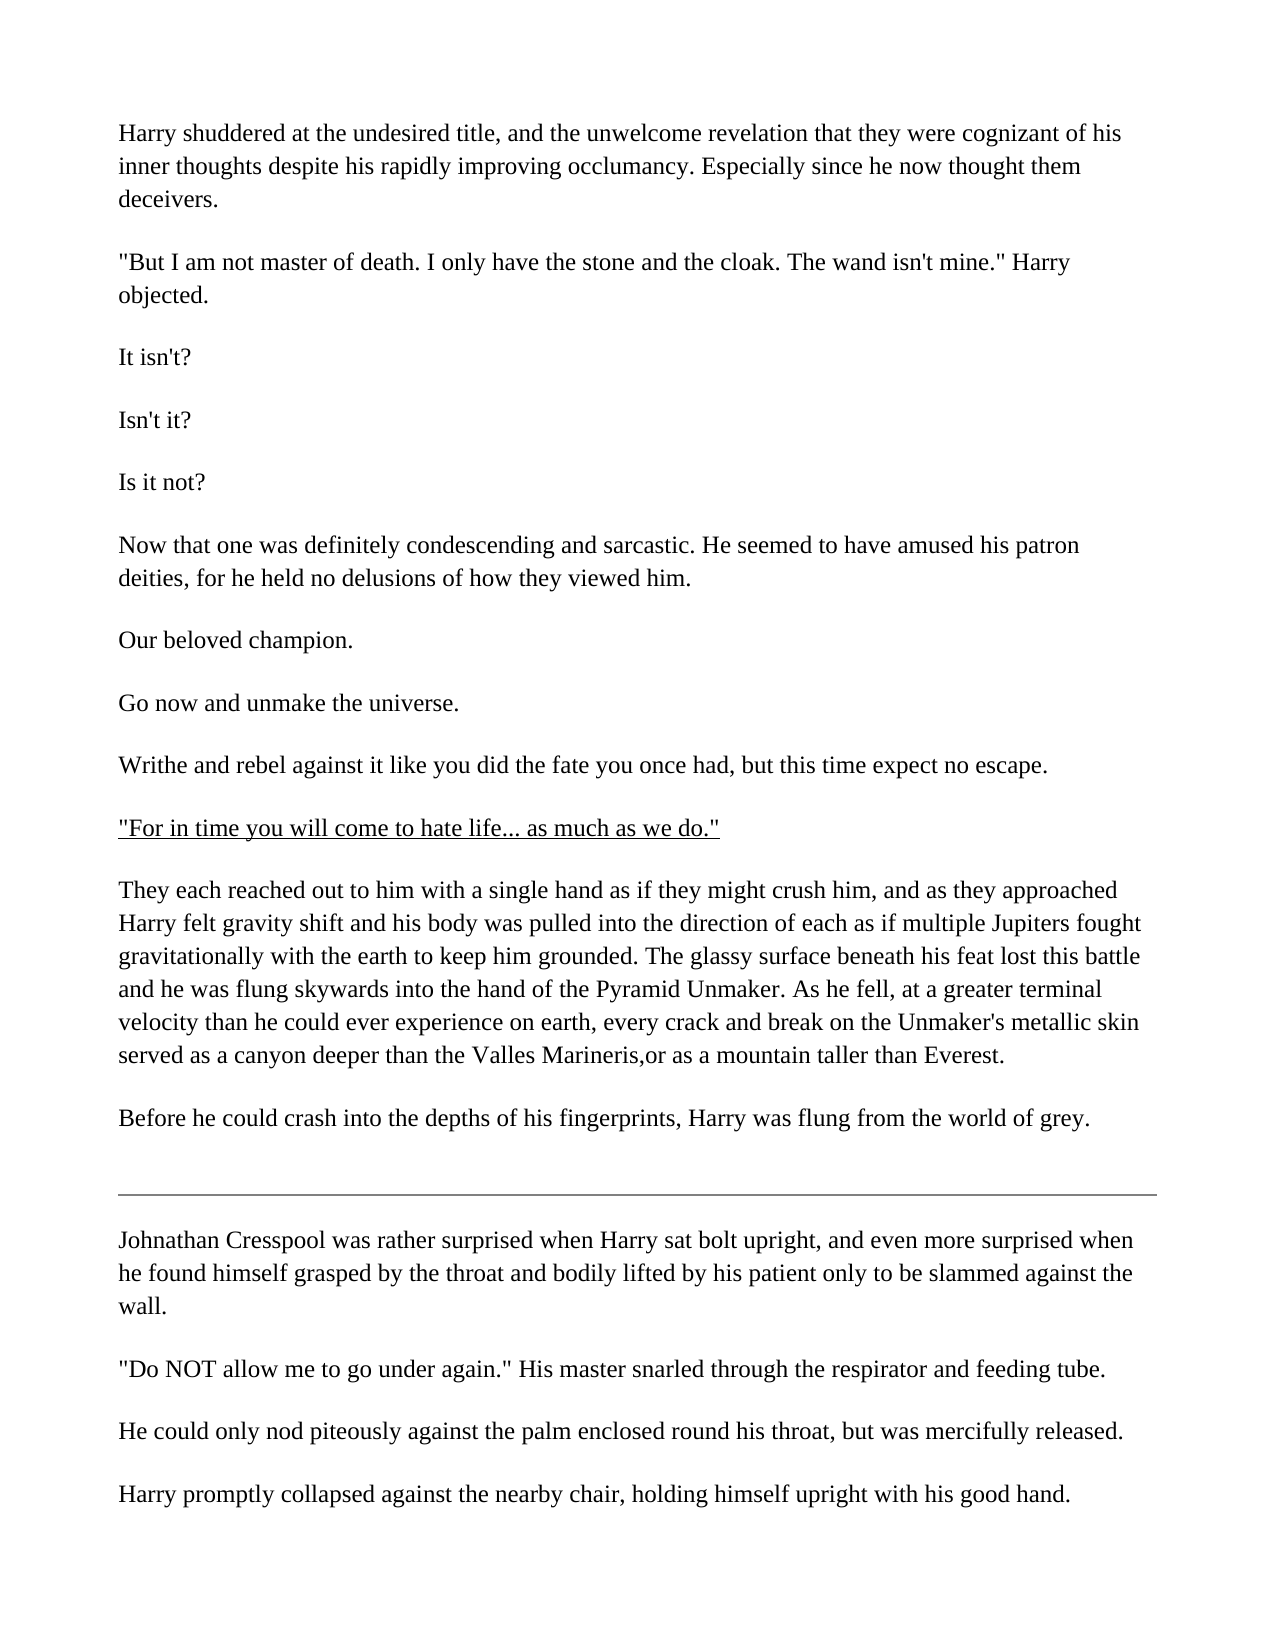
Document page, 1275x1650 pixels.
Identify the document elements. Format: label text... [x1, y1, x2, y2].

text They each reached out to him with a single hand as if they might crush him, and as they approached Harry felt gravity shift and his body was pulled into the direction of each as if multiple Jupiters fought gravitationally with the earth to keep him grounded. The glassy surface beneath his feat lost this battle and he was flung skywards into the hand of the Pyramid Unmaker. As he fell, at a greater terminal velocity than he could ever experience on earth, every crack and break on the Unmaker's metallic skin served as a canyon deeper than the Valles Marineris,or as a mountain taller than Everest. [118, 875, 1157, 1069]
text Harry shuddered at the undesired title, and the unwelcome revelation that they were cognizant of his inner thoughts despite his rapidly improving occlumancy. Especially since he now thought them deceivers. [118, 118, 1157, 213]
text "For in time you will come to hate life... as much as we do." [118, 813, 1157, 841]
text Before he could crash into the depths of his fingerprints, Harry was flung from the world of grey. [118, 1103, 1157, 1132]
text Harry promptly collapsed against the nearby chair, holding himself upright with his good hand. [118, 1479, 1157, 1507]
text It isn't? [118, 342, 1157, 371]
text Now that one was definitely condescending and sarcastic. He seemed to have amused his patron deities, for he held no delusions of how they viewed him. [118, 530, 1157, 591]
text He could only nod piteously against the palm enclosed round his throat, but was mercifully released. [118, 1416, 1157, 1445]
text Go now and unmake the universe. [118, 688, 1157, 716]
text Isn't it? [118, 405, 1157, 433]
text Is it not? [118, 467, 1157, 496]
text Johnathan Cresspool was rather surprised when Harry sat bolt upright, and even more surprised when he found himself grasped by the throat and bodily lifted by his patient only to be slammed against the wall. [118, 1225, 1157, 1320]
text Writhe and rebel against it like you did the fate you once had, but this time expect no escape. [118, 750, 1157, 779]
text "Do NOT allow me to go under again." His master snarled through the respirator and feeding tube. [118, 1354, 1157, 1382]
text Our beloved champion. [118, 625, 1157, 654]
text "But I am not master of death. I only have the stone and the cloak. The wand isn't mine." Harry objected. [118, 247, 1157, 308]
